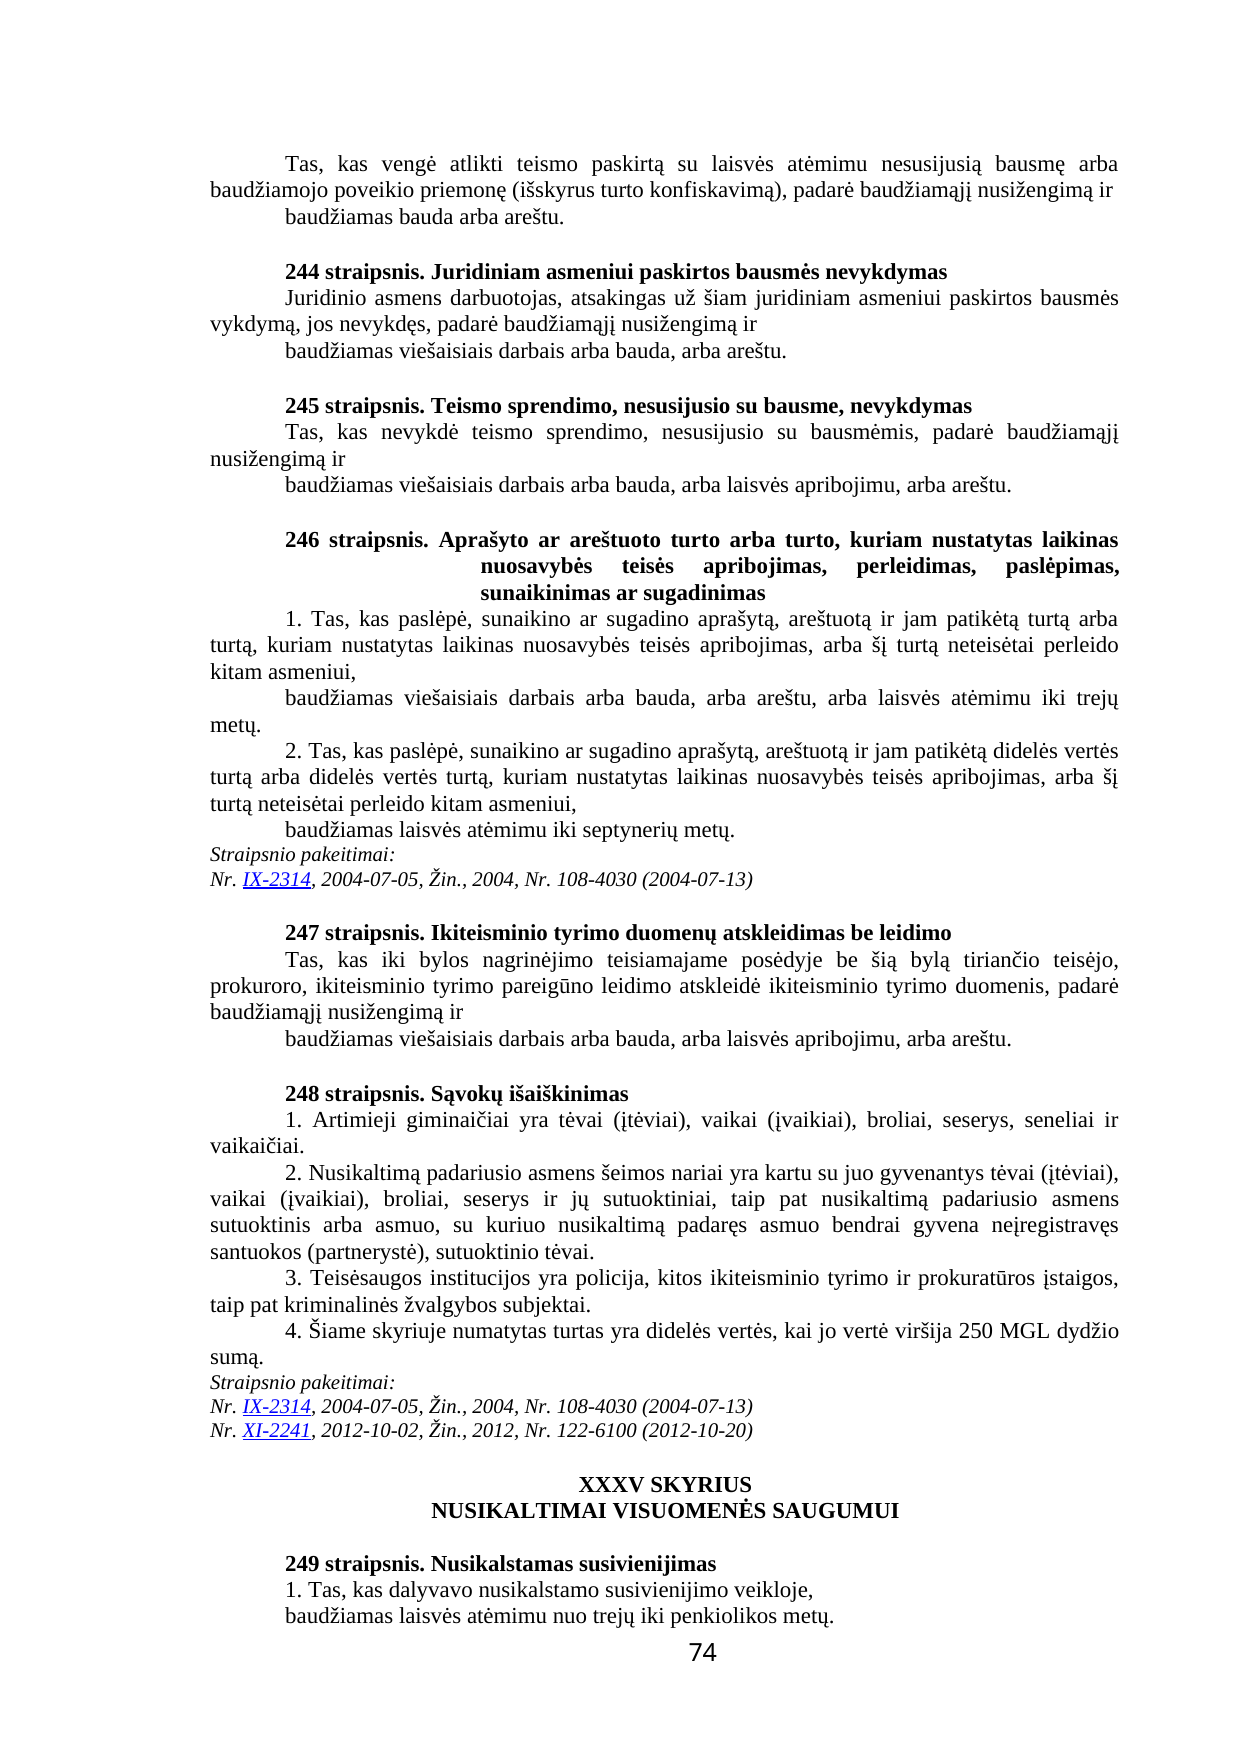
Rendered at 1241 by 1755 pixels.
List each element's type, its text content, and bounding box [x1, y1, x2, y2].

text baudžiamas bauda arba areštu. [210, 203, 1120, 229]
text baudžiamas laisvės atėmimu nuo trejų iki penkiolikos metų. [210, 1602, 1120, 1629]
text 2. Nusikaltimą padariusio asmens šeimos nariai yra kartu su juo gyvenantys tėvai (įtėviai), vaikai (įvaikiai), broliai, seserys ir jų sutuoktiniai, taip pat nusikaltimą padariusio asmens sutuoktinis arba asmuo, su kuriuo nusikaltimą padaręs asmuo bendrai gyvena neįregistravęs santuokos (partnerystė), sutuoktinio tėvai. [210, 1159, 1120, 1264]
text 246 straipsnis. Aprašyto ar areštuoto turto arba turto, kuriam nustatytas laikinas nuosavybės teisės apribojimas, perleidimas, paslėpimas, sunaikinimas ar sugadinimas [285, 526, 1120, 605]
text Nr. IX-2314, 2004-07-05, Žin., 2004, Nr. 108-4030 (2004-07-13) [210, 866, 1120, 891]
text 248 straipsnis. Sąvokų išaiškinimas [210, 1080, 1120, 1106]
text baudžiamas viešaisiais darbais arba bauda, arba laisvės apribojimu, arba areštu. [210, 471, 1120, 497]
text 247 straipsnis. Ikiteisminio tyrimo duomenų atskleidimas be leidimo [210, 919, 1120, 946]
subtitle XXXV SKYRIUS [210, 1471, 1120, 1497]
text Straipsnio pakeitimai: [210, 1370, 1120, 1394]
text baudžiamas viešaisiais darbais arba bauda, arba areštu, arba laisvės atėmimu iki trejų metų. [210, 684, 1120, 737]
text 4. Šiame skyriuje numatytas turtas yra didelės vertės, kai jo vertė viršija 250 MGL dydžio sumą. [210, 1317, 1120, 1370]
text baudžiamas viešaisiais darbais arba bauda, arba laisvės apribojimu, arba areštu. [210, 1025, 1120, 1051]
text Juridinio asmens darbuotojas, atsakingas už šiam juridiniam asmeniui paskirtos bausmės vykdymą, jos nevykdęs, padarė baudžiamąjį nusižengimą ir [210, 284, 1120, 337]
text 1. Artimieji giminaičiai yra tėvai (įtėviai), vaikai (įvaikiai), broliai, seserys, seneliai ir vaikaičiai. [210, 1106, 1120, 1159]
text Tas, kas vengė atlikti teismo paskirtą su laisvės atėmimu nesusijusią bausmę arba baudžiamojo poveikio priemonę (išskyrus turto konfiskavimą), padarė baudžiamąjį nusižengimą ir [210, 150, 1120, 203]
text 3. Teisėsaugos institucijos yra policija, kitos ikiteisminio tyrimo ir prokuratūros įstaigos, taip pat kriminalinės žvalgybos subjektai. [210, 1264, 1120, 1317]
text NUSIKALTIMAI VISUOMENĖS SAUGUMUI [210, 1497, 1120, 1523]
text 2. Tas, kas paslėpė, sunaikino ar sugadino aprašytą, areštuotą ir jam patikėtą didelės vertės turtą arba didelės vertės turtą, kuriam nustatytas laikinas nuosavybės teisės apribojimas, arba šį turtą neteisėtai perleido kitam asmeniui, [210, 737, 1120, 816]
text baudžiamas laisvės atėmimu iki septynerių metų. [210, 816, 1120, 842]
text Tas, kas iki bylos nagrinėjimo teisiamajame posėdyje be šią bylą tiriančio teisėjo, prokuroro, ikiteisminio tyrimo pareigūno leidimo atskleidė ikiteisminio tyrimo duomenis, padarė baudžiamąjį nusižengimą ir [210, 946, 1120, 1025]
text Tas, kas nevykdė teismo sprendimo, nesusijusio su bausmėmis, padarė baudžiamąjį nusižengimą ir [210, 418, 1120, 471]
text Nr. IX-2314, 2004-07-05, Žin., 2004, Nr. 108-4030 (2004-07-13) [210, 1394, 1120, 1418]
text 245 straipsnis. Teismo sprendimo, nesusijusio su bausme, nevykdymas [210, 392, 1120, 418]
text 249 straipsnis. Nusikalstamas susivienijimas [210, 1550, 1120, 1576]
text 1. Tas, kas paslėpė, sunaikino ar sugadino aprašytą, areštuotą ir jam patikėtą turtą arba turtą, kuriam nustatytas laikinas nuosavybės teisės apribojimas, arba šį turtą neteisėtai perleido kitam asmeniui, [210, 605, 1120, 684]
text 244 straipsnis. Juridiniam asmeniui paskirtos bausmės nevykdymas [210, 258, 1120, 284]
text baudžiamas viešaisiais darbais arba bauda, arba areštu. [210, 337, 1120, 363]
text 1. Tas, kas dalyvavo nusikalstamo susivienijimo veikloje, [210, 1576, 1120, 1602]
text Nr. XI-2241, 2012-10-02, Žin., 2012, Nr. 122-6100 (2012-10-20) [210, 1418, 1120, 1442]
text Straipsnio pakeitimai: [210, 842, 1120, 866]
